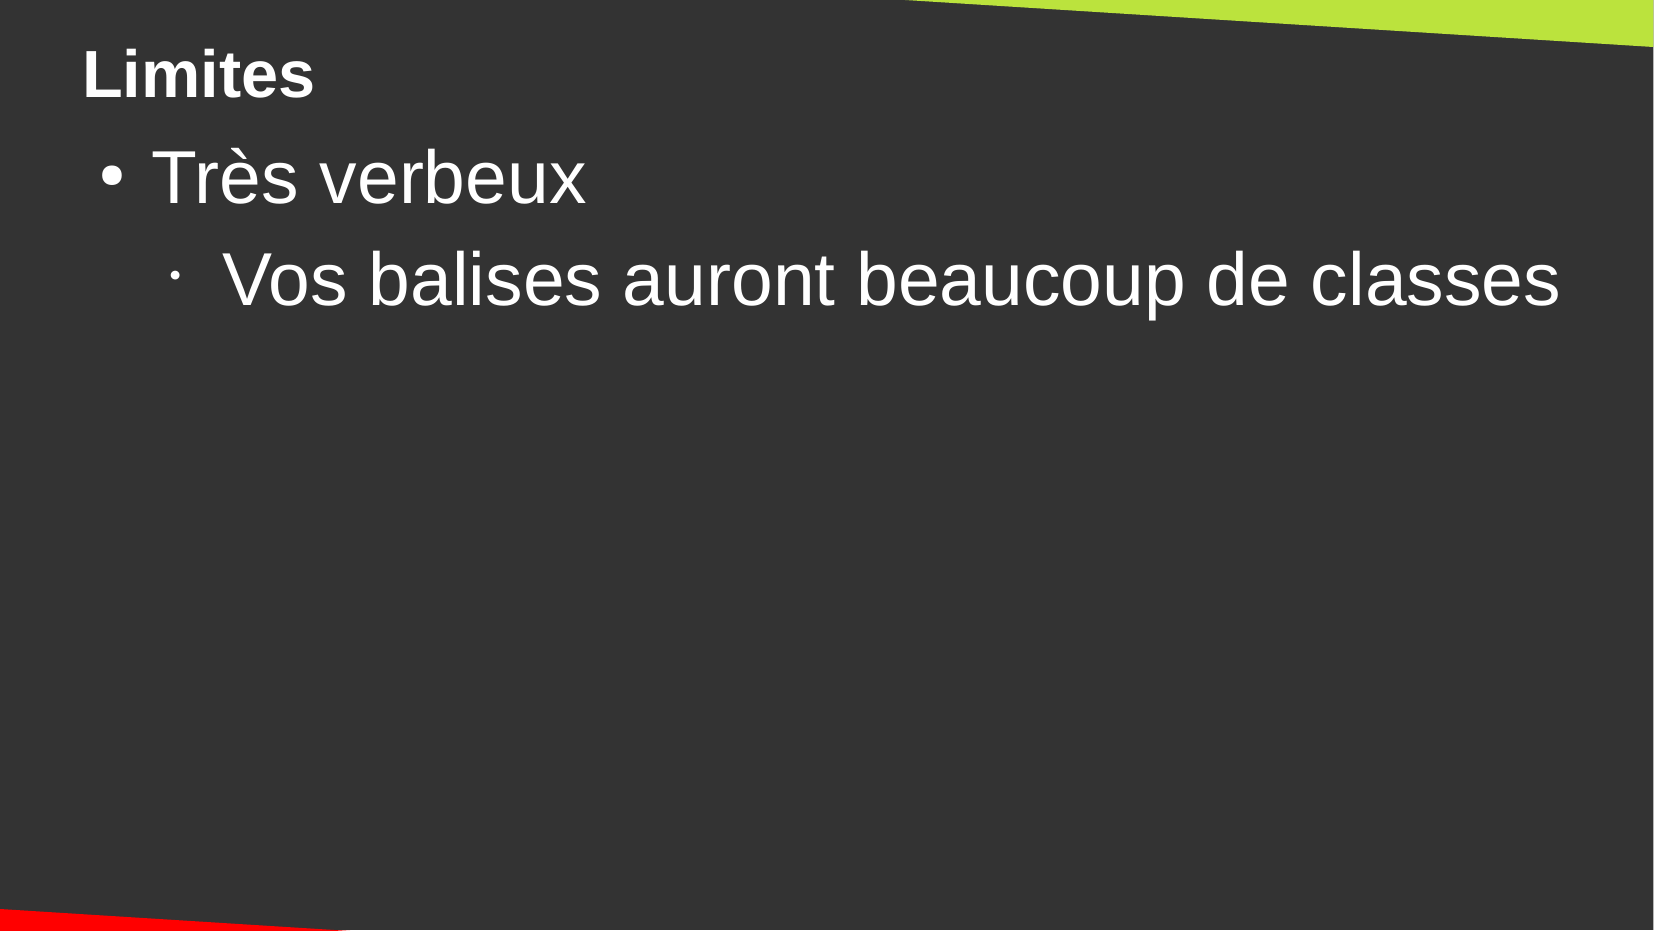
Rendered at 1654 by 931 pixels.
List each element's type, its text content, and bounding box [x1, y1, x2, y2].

text_box [0, 909, 351, 931]
title Limites [82, 37, 1571, 114]
list Très verbeux Vos balises auront beaucoup de classes [80, 135, 1620, 827]
text_box [905, 0, 1654, 48]
